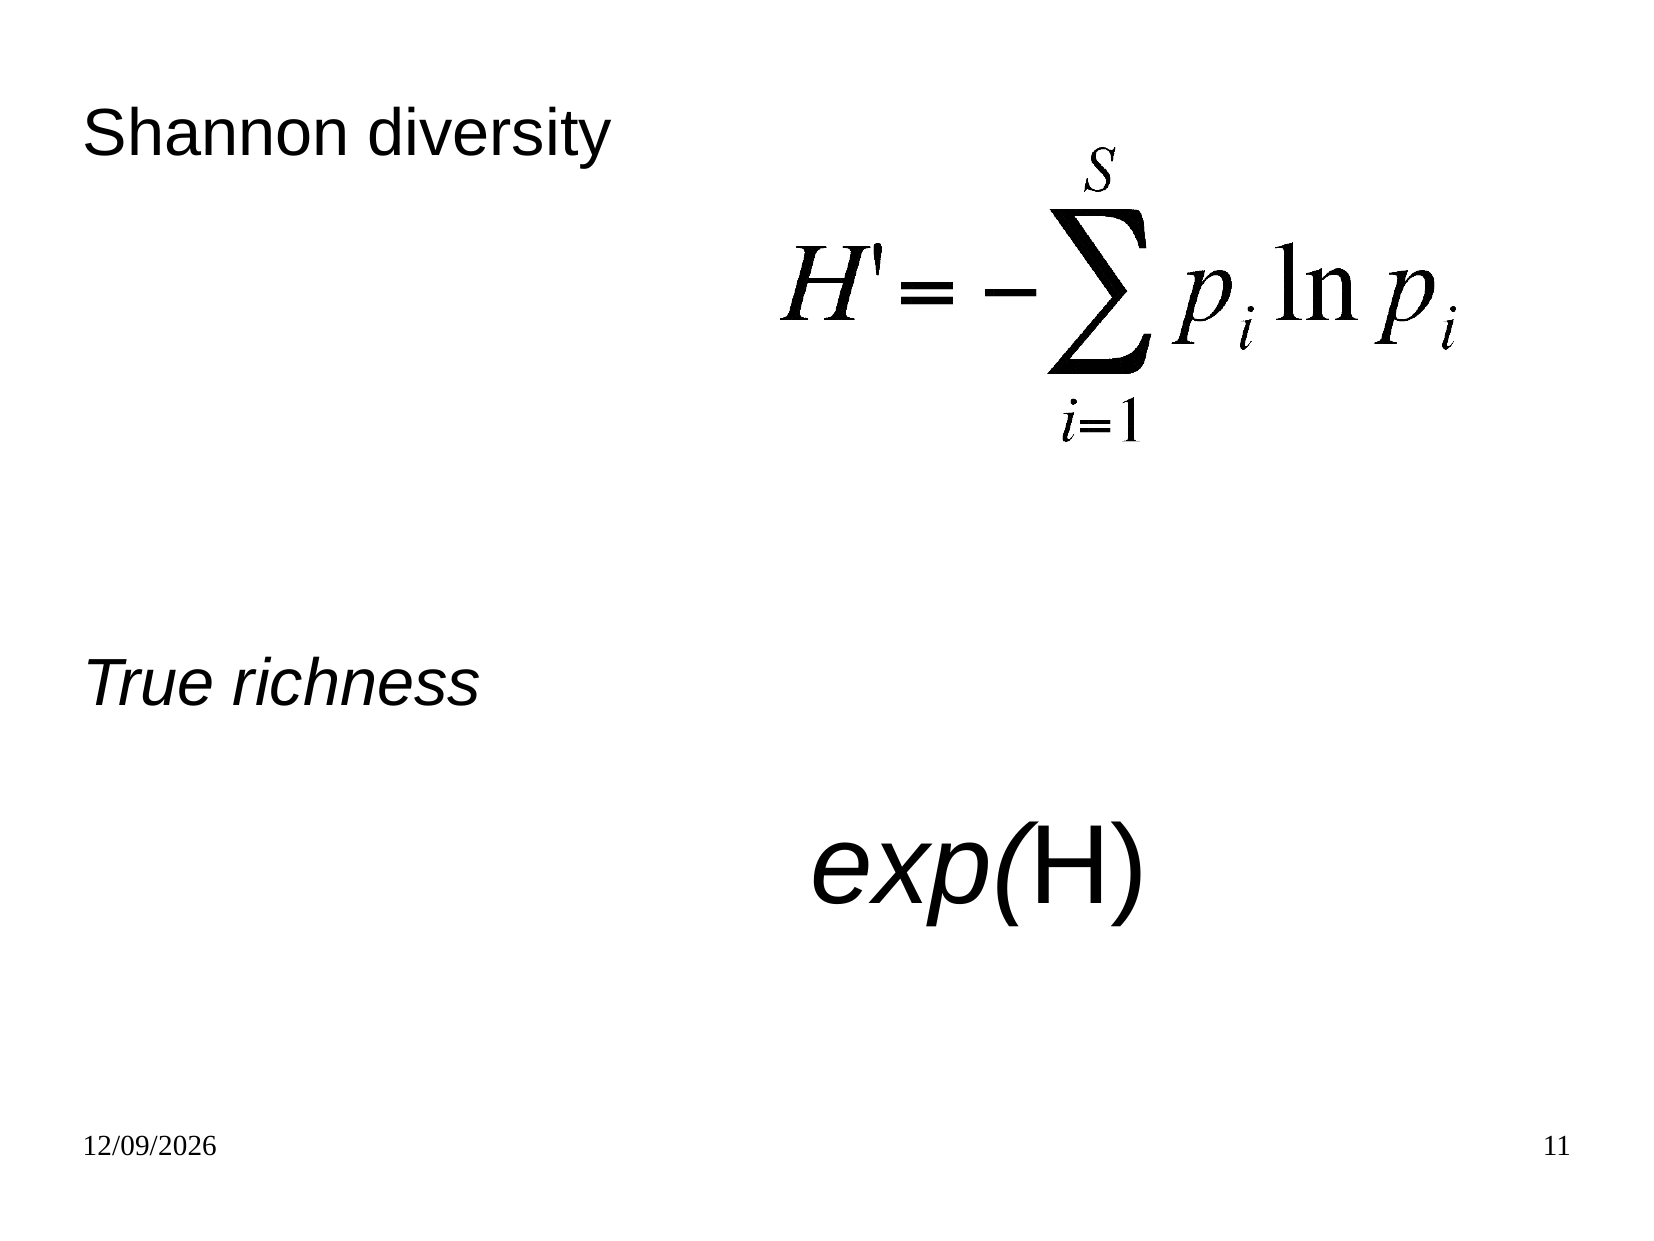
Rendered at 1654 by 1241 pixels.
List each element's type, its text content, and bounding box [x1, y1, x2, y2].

picture [780, 147, 1456, 442]
list exp(H) [810, 801, 1389, 1075]
list Shannon diversity [82, 95, 661, 202]
list True richness [82, 644, 779, 751]
